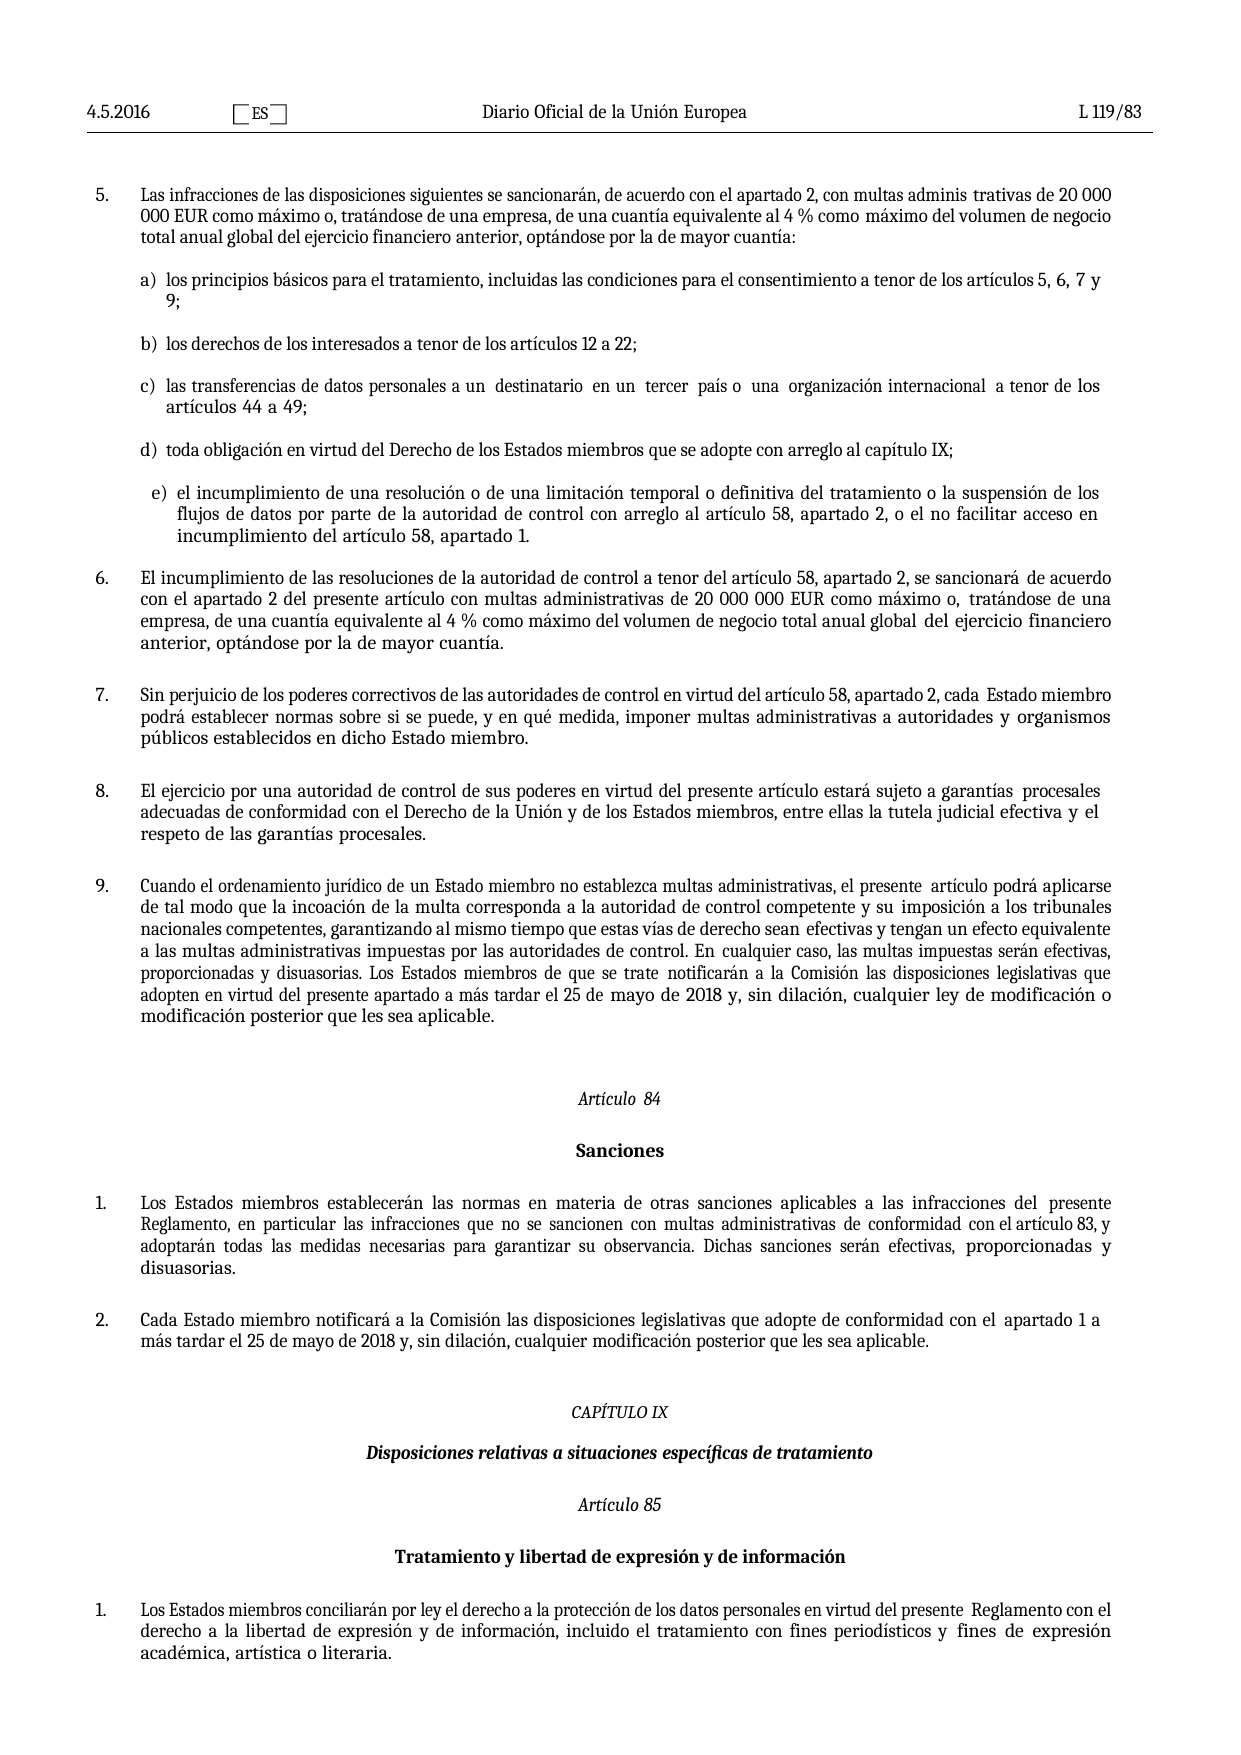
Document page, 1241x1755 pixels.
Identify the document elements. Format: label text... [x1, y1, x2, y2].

list Las infracciones de las disposiciones siguientes se sancionarán, de acuerdo con el apartado 2, con multas adminis­ trativas de 20 000 000 EUR como máximo o, tratándose de una empresa, de una cuantía equivalente al 4 % como máximo del volumen de negocio total anual global del ejercicio financiero anterior, optándose por la de mayor cuantía: [129, 184, 1111, 249]
subtitle Disposiciones relativas a situaciones específicas de tratamiento [193, 1442, 1047, 1465]
list El incumplimiento de las resoluciones de la autoridad de control a tenor del artículo 58, apartado 2, se sancionará de acuerdo con el apartado 2 del presente artículo con multas administrativas de 20 000 000 EUR como máximo o, tratándose de una empresa, de una cuantía equivalente al 4 % como máximo del volumen de negocio total anual global del ejercicio financiero anterior, optándose por la de mayor cuantía. [129, 567, 1111, 654]
list los derechos de los interesados a tenor de los artículos 12 a 22; [140, 332, 1111, 355]
list las transferencias de datos personales a un destinatario en un tercer país o una organización internacional a tenor de los artículos 44 a 49; [140, 376, 1101, 419]
subtitle Tratamiento y libertad de expresión y de información [193, 1546, 1047, 1569]
list los principios básicos para el tratamiento, incluidas las condiciones para el consentimiento a tenor de los artículos 5, 6, 7 y 9; [140, 269, 1101, 313]
list el incumplimiento de una resolución o de una limitación temporal o definitiva del tratamiento o la suspensión de los flujos de datos por parte de la autoridad de control con arreglo al artículo 58, apartado 2, o el no facilitar acceso en incumplimiento del artículo 58, apartado 1. [151, 482, 1101, 547]
list Los Estados miembros conciliarán por ley el derecho a la protección de los datos personales en virtud del presente Reglamento con el derecho a la libertad de expresión y de información, incluido el tratamiento con fines periodísticos y fines de expresión académica, artística o literaria. [129, 1599, 1111, 1664]
text Artículo 84 [193, 1087, 1047, 1110]
text Artículo 85 [193, 1494, 1047, 1517]
list El ejercicio por una autoridad de control de sus poderes en virtud del presente artículo estará sujeto a garantías procesales adecuadas de conformidad con el Derecho de la Unión y de los Estados miembros, entre ellas la tutela judicial efectiva y el respeto de las garantías procesales. [129, 780, 1100, 845]
list Cuando el ordenamiento jurídico de un Estado miembro no establezca multas administrativas, el presente artículo podrá aplicarse de tal modo que la incoación de la multa corresponda a la autoridad de control competente y su imposición a los tribunales nacionales competentes, garantizando al mismo tiempo que estas vías de derecho sean efectivas y tengan un efecto equivalente a las multas administrativas impuestas por las autoridades de control. En cualquier caso, las multas impuestas serán efectivas, proporcionadas y disuasorias. Los Estados miembros de que se trate notificarán a la Comisión las disposiciones legislativas que adopten en virtud del presente apartado a más tardar el 25 de mayo de 2018 y, sin dilación, cualquier ley de modificación o modificación posterior que les sea aplicable. [129, 876, 1111, 1028]
list Los Estados miembros establecerán las normas en materia de otras sanciones aplicables a las infracciones del presente Reglamento, en particular las infracciones que no se sancionen con multas administrativas de conformidad con el artículo 83, y adoptarán todas las medidas necesarias para garantizar su observancia. Dichas sanciones serán efectivas, proporcionadas y disuasorias. [129, 1192, 1111, 1279]
list Cada Estado miembro notificará a la Comisión las disposiciones legislativas que adopte de conformidad con el apartado 1 a más tardar el 25 de mayo de 2018 y, sin dilación, cualquier modificación posterior que les sea aplicable. [129, 1309, 1101, 1353]
list toda obligación en virtud del Derecho de los Estados miembros que se adopte con arreglo al capítulo IX; [140, 438, 1111, 461]
list Sin perjuicio de los poderes correctivos de las autoridades de control en virtud del artículo 58, apartado 2, cada Estado miembro podrá establecer normas sobre si se puede, y en qué medida, imponer multas administrativas a autoridades y organismos públicos establecidos en dicho Estado miembro. [129, 684, 1111, 750]
subtitle Sanciones [193, 1139, 1047, 1162]
text CAPÍTULO IX [193, 1403, 1047, 1423]
